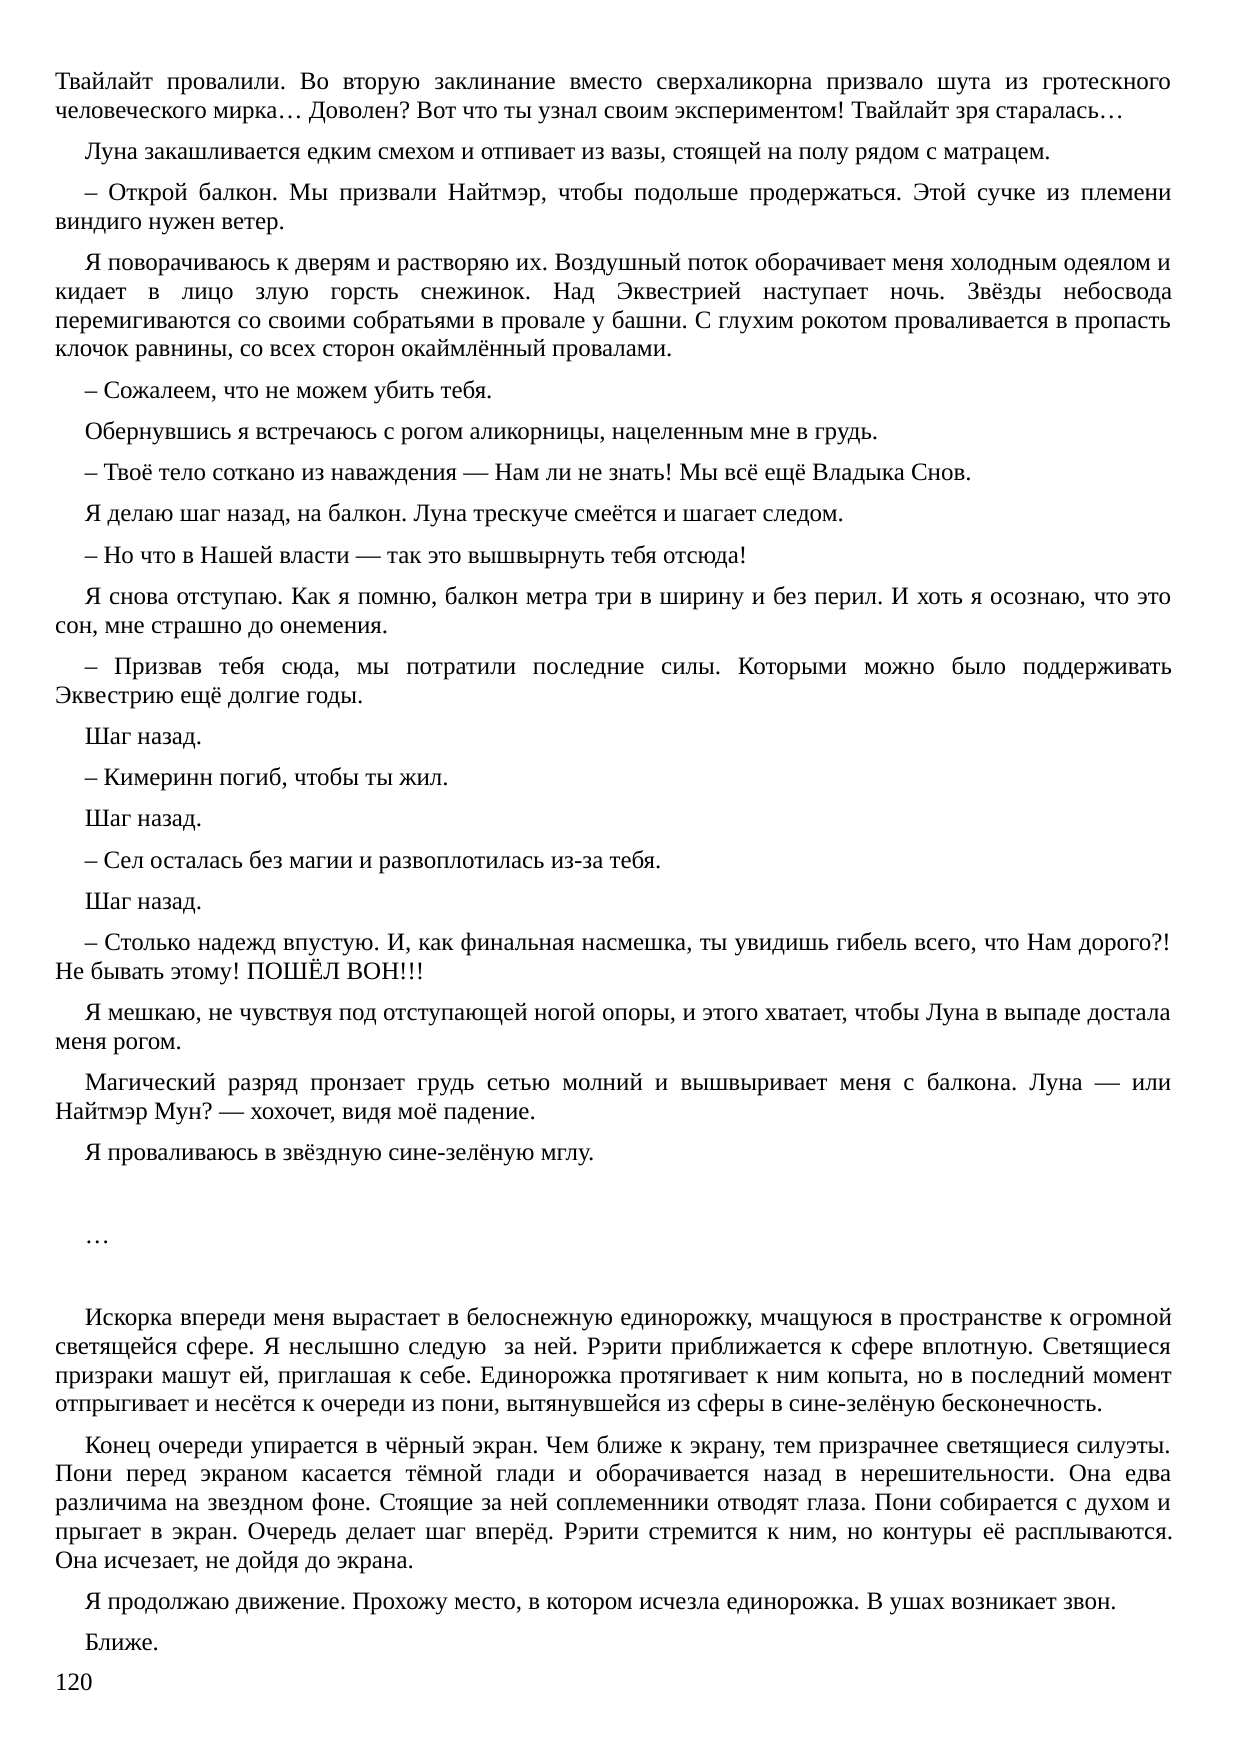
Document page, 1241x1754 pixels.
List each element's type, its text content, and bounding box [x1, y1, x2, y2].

text – Но что в Нашей власти — так это вышвырнуть тебя отсюда! [55, 540, 1173, 568]
text – Сожалеем, что не можем убить тебя. [55, 375, 1173, 403]
text – Призвав тебя сюда, мы потратили последние силы. Которыми можно было поддерживать Эквестрию ещё долгие годы. [55, 651, 1173, 708]
text – Открой балкон. Мы призвали Найтмэр, чтобы подольше продержаться. Этой сучке из племени виндиго нужен ветер. [55, 177, 1173, 235]
text Я поворачиваюсь к дверям и растворяю их. Воздушный поток оборачивает меня холодным одеялом и кидает в лицо злую горсть снежинок. Над Эквестрией наступает ночь. Звёзды небосвода перемигиваются со своими собратьями в провале у башни. С глухим рокотом проваливается в пропасть клочок равнины, со всех сторон окаймлённый провалами. [55, 247, 1173, 362]
text Шаг назад. [55, 886, 1173, 915]
text Я снова отступаю. Как я помню, балкон метра три в ширину и без перил. И хоть я осознаю, что это сон, мне страшно до онемения. [55, 581, 1173, 638]
text Твайлайт провалили. Во вторую заклинание вместо сверхаликорна призвало шута из гротескного человеческого мирка… Доволен? Вот что ты узнал своим экспериментом! Твайлайт зря старалась… [55, 66, 1173, 123]
text Я продолжаю движение. Прохожу место, в котором исчезла единорожка. В ушах возникает звон. [55, 1586, 1173, 1615]
text – Твоё тело соткано из наваждения — Нам ли не знать! Мы всё ещё Владыка Снов. [55, 457, 1173, 486]
text … [55, 1220, 1173, 1248]
text Я мешкаю, не чувствуя под отступающей ногой опоры, и этого хватает, чтобы Луна в выпаде достала меня рогом. [55, 997, 1173, 1055]
text Я проваливаюсь в звёздную сине-зелёную мглу. [55, 1137, 1173, 1166]
text – Сел осталась без магии и развоплотилась из-за тебя. [55, 845, 1173, 873]
text Шаг назад. [55, 803, 1173, 832]
text Искорка впереди меня вырастает в белоснежную единорожку, мчащуюся в пространстве к огромной светящейся сфере. Я неслышно следую за ней. Рэрити приближается к сфере вплотную. Светящиеся призраки машут ей, приглашая к себе. Единорожка протягивает к ним копыта, но в последний момент отпрыгивает и несётся к очереди из пони, вытянувшейся из сферы в сине-зелёную бесконечность. [55, 1302, 1173, 1417]
text Магический разряд пронзает грудь сетью молний и вышвыривает меня с балкона. Луна — или Найтмэр Мун? — хохочет, видя моё падение. [55, 1067, 1173, 1125]
text Луна закашливается едким смехом и отпивает из вазы, стоящей на полу рядом с матрацем. [55, 136, 1173, 165]
text Шаг назад. [55, 721, 1173, 750]
text – Столько надежд впустую. И, как финальная насмешка, ты увидишь гибель всего, что Нам дорого?! Не бывать этому! ПОШЁЛ ВОН!!! [55, 927, 1173, 985]
text Ближе. [55, 1627, 1173, 1656]
text Обернувшись я встречаюсь с рогом аликорницы, нацеленным мне в грудь. [55, 416, 1173, 445]
text – Кимеринн погиб, чтобы ты жил. [55, 762, 1173, 791]
text Я делаю шаг назад, на балкон. Луна трескуче смеётся и шагает следом. [55, 498, 1173, 527]
text Конец очереди упирается в чёрный экран. Чем ближе к экрану, тем призрачнее светящиеся силуэты. Пони перед экраном касается тёмной глади и оборачивается назад в нерешительности. Она едва различима на звездном фоне. Стоящие за ней соплеменники отводят глаза. Пони собирается с духом и прыгает в экран. Очередь делает шаг вперёд. Рэрити стремится к ним, но контуры её расплываются. Она исчезает, не дойдя до экрана. [55, 1430, 1173, 1573]
